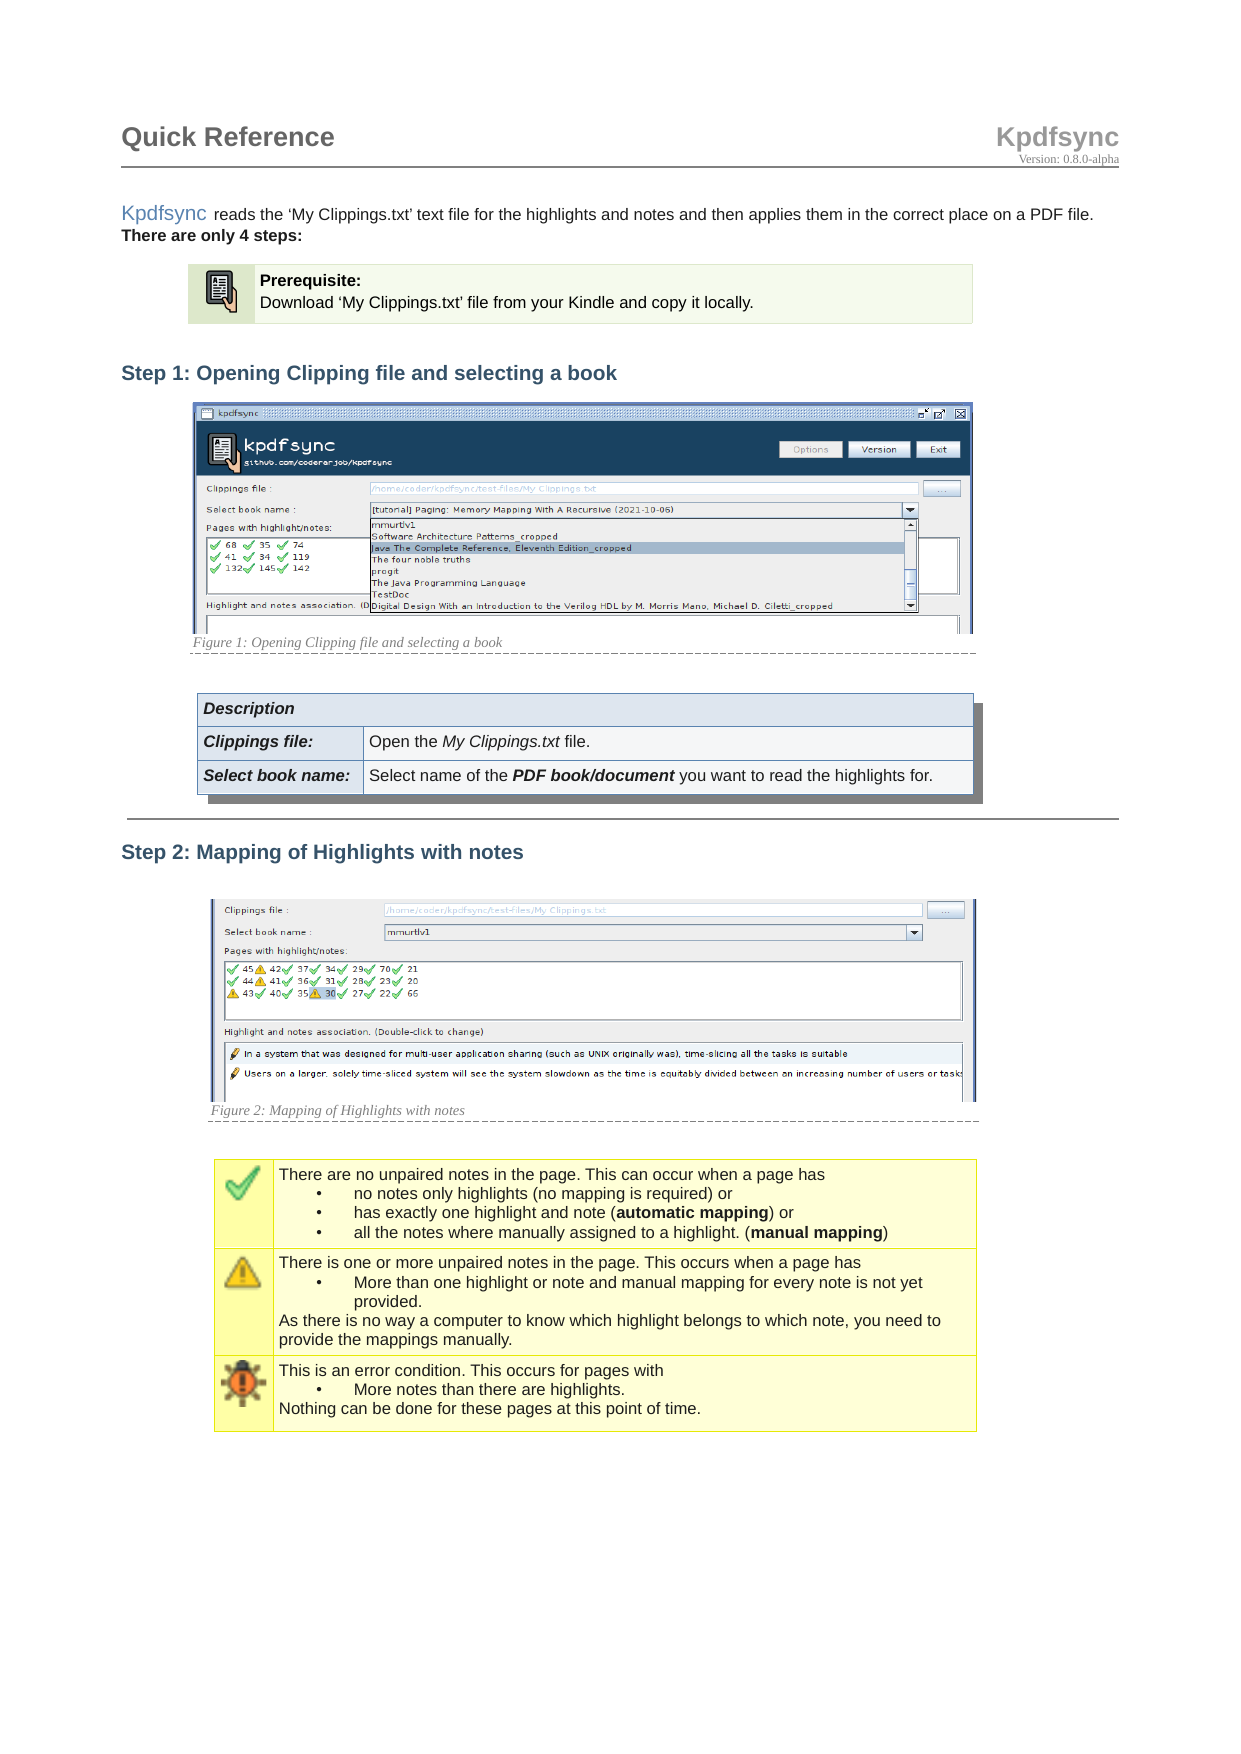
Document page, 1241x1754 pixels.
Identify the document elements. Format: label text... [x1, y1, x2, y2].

subtitle Step 2: Mapping of Highlights with notes [121, 840, 1119, 864]
text Figure 1: Opening Clipping file and selecting a book [193, 403, 973, 651]
table_cell There is one or more unpaired notes in the page. This occurs when a page has More than one highlight or note and manual mapping for every note is not yet provided. As there is no way a computer to know which highlight belongs to which note, you need to provide the mappings manually. [274, 1249, 976, 1355]
table_cell [215, 1356, 273, 1431]
table_header [189, 265, 254, 323]
picture [210, 899, 977, 1102]
table_header Description [198, 694, 973, 726]
picture [199, 269, 243, 314]
picture [224, 1164, 263, 1203]
table_cell Open the My Clippings.txt file. [364, 727, 973, 760]
table_header Prerequisite: Download ‘My Clippings.txt’ file from your Kindle and copy it locally. [255, 265, 972, 323]
table_header There are no unpaired notes in the page. This can occur when a page has no notes only highlights (no mapping is required) or has exactly one highlight and note (automatic mapping) or all the notes where manually assigned to a highlight. (manual mapping) [274, 1160, 976, 1247]
text Kpdfsync reads the ‘My Clippings.txt’ text file for the highlights and notes and then applies them in the correct place on a PDF file. There are only 4 steps: [121, 197, 1119, 244]
picture [223, 1253, 264, 1293]
table_cell Select book name: [198, 761, 363, 793]
table_cell This is an error condition. This occurs for pages with More notes than there are highlights. Nothing can be done for these pages at this point of time. [274, 1356, 976, 1431]
table_cell [215, 1249, 273, 1355]
text Figure 2: Mapping of Highlights with notes [211, 1102, 977, 1118]
picture [220, 1360, 267, 1407]
table_cell Select name of the PDF book/document you want to read the highlights for. [364, 761, 973, 793]
subtitle Step 1: Opening Clipping file and selecting a book [121, 361, 1119, 384]
table_header [215, 1160, 273, 1247]
table_cell Clippings file: [198, 727, 363, 760]
